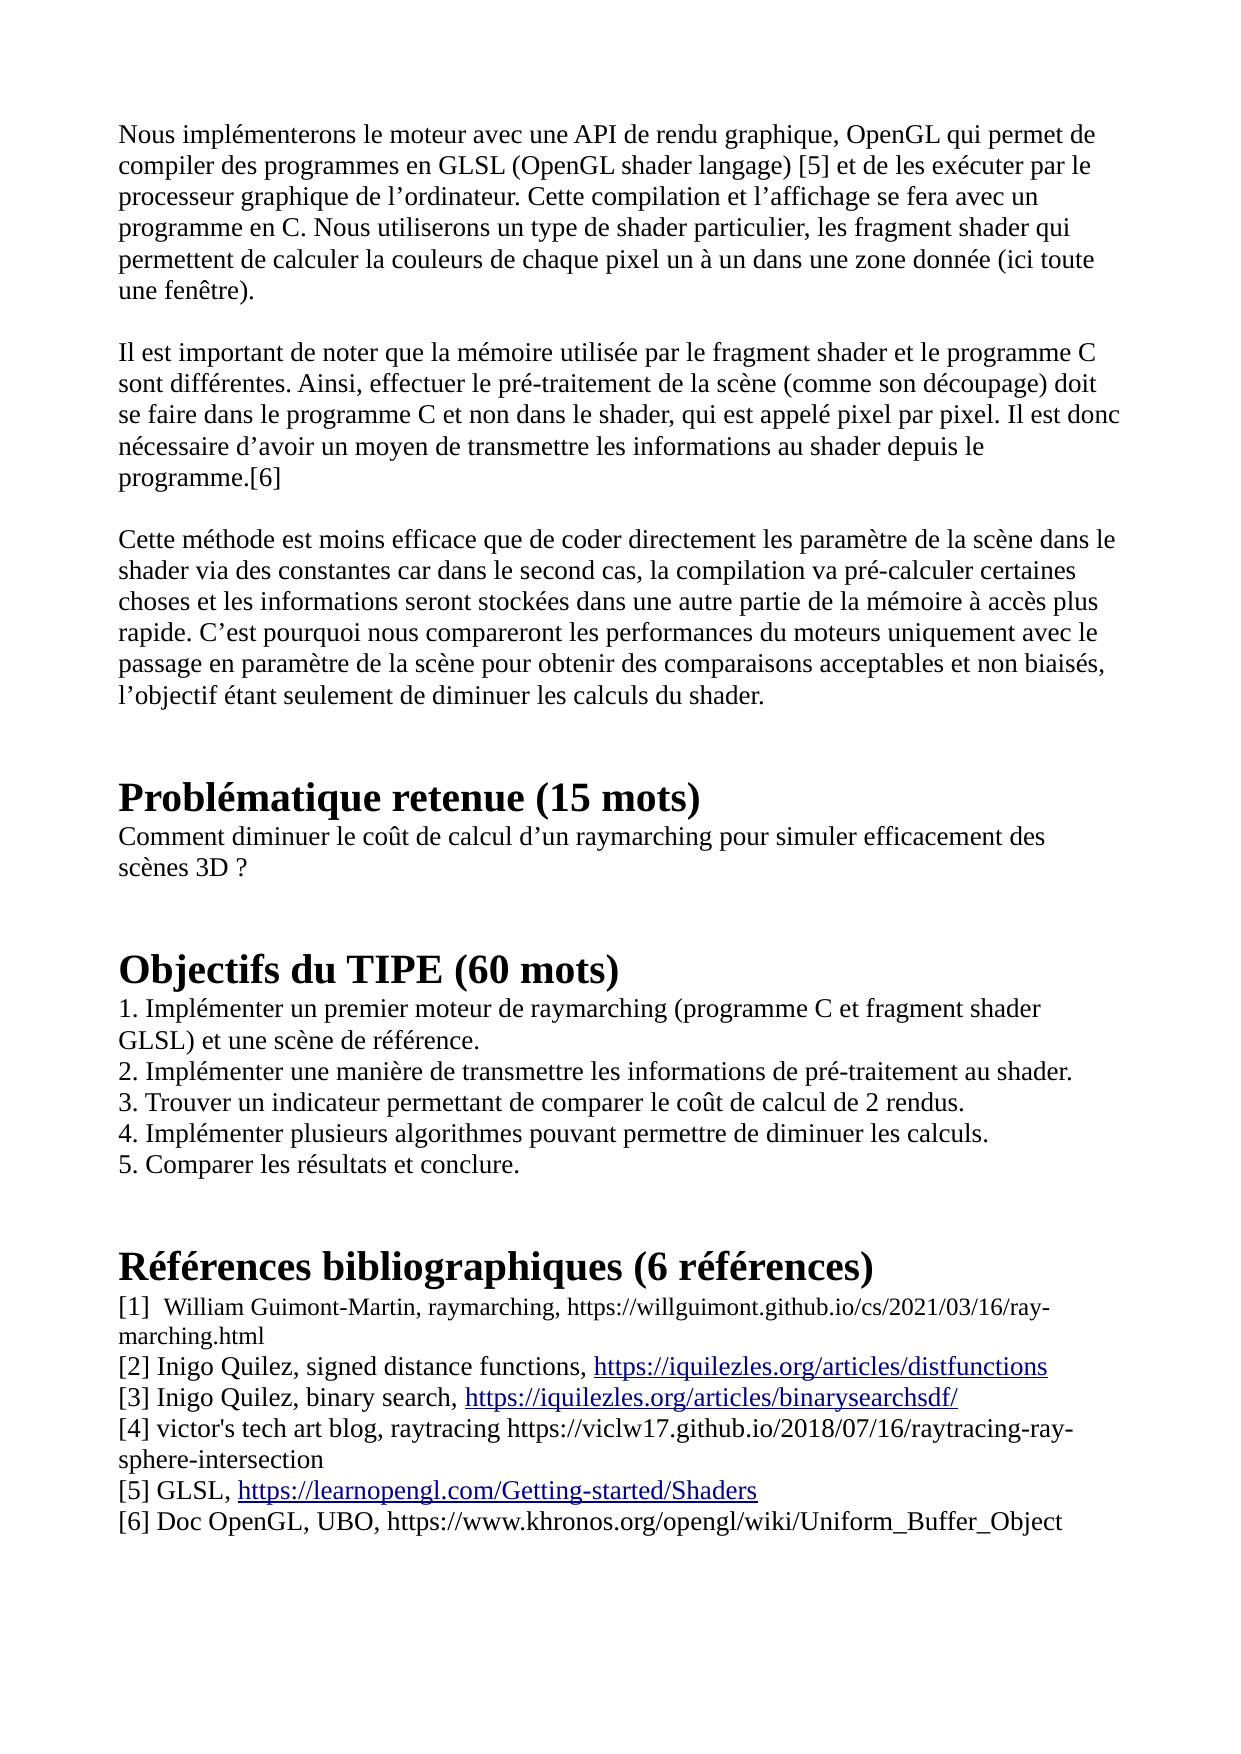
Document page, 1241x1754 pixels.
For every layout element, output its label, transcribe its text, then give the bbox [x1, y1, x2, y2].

text 5. Comparer les résultats et conclure. [118, 1148, 1122, 1179]
text Références bibliographiques (6 références) [118, 1242, 1122, 1290]
text [6] Doc OpenGL, UBO, https://www.khronos.org/opengl/wiki/Uniform_Buffer_Object [118, 1505, 1122, 1536]
text [2] Inigo Quilez, signed distance functions, https://iquilezles.org/articles/distfunctions [118, 1349, 1122, 1381]
text Comment diminuer le coût de calcul d’un raymarching pour simuler efficacement des scènes 3D ? [118, 820, 1122, 882]
text 1. Implémenter un premier moteur de raymarching (programme C et fragment shader GLSL) et une scène de référence. [118, 993, 1122, 1055]
text Objectifs du TIPE (60 mots) [118, 945, 1122, 993]
text Nous implémenterons le moteur avec une API de rendu graphique, OpenGL qui permet de compiler des programmes en GLSL (OpenGL shader langage) [5] et de les exécuter par le processeur graphique de l’ordinateur. Cette compilation et l’affichage se fera avec un programme en C. Nous utiliserons un type de shader particulier, les fragment shader qui permettent de calculer la couleurs de chaque pixel un à un dans une zone donnée (ici toute une fenêtre). [118, 118, 1122, 305]
text 3. Trouver un indicateur permettant de comparer le coût de calcul de 2 rendus. [118, 1086, 1122, 1117]
text [3] Inigo Quilez, binary search, https://iquilezles.org/articles/binarysearchsdf/ [118, 1381, 1122, 1412]
text Il est important de noter que la mémoire utilisée par le fragment shader et le programme C sont différentes. Ainsi, effectuer le pré-traitement de la scène (comme son découpage) doit se faire dans le programme C et non dans le shader, qui est appelé pixel par pixel. Il est donc nécessaire d’avoir un moyen de transmettre les informations au shader depuis le programme.[6] [118, 336, 1122, 492]
text [1] William Guimont-Martin, raymarching, https://willguimont.github.io/cs/2021/03/16/ray-marching.html [118, 1290, 1122, 1349]
text Problématique retenue (15 mots) [118, 772, 1122, 820]
text Cette méthode est moins efficace que de coder directement les paramètre de la scène dans le shader via des constantes car dans le second cas, la compilation va pré-calculer certaines choses et les informations seront stockées dans une autre partie de la mémoire à accès plus rapide. C’est pourquoi nous compareront les performances du moteurs uniquement avec le passage en paramètre de la scène pour obtenir des comparaisons acceptables et non biaisés, l’objectif étant seulement de diminuer les calculs du shader. [118, 523, 1122, 710]
text [4] victor's tech art blog, raytracing https://viclw17.github.io/2018/07/16/raytracing-ray-sphere-intersection [118, 1412, 1122, 1474]
text 2. Implémenter une manière de transmettre les informations de pré-traitement au shader. [118, 1055, 1122, 1086]
text 4. Implémenter plusieurs algorithmes pouvant permettre de diminuer les calculs. [118, 1117, 1122, 1148]
text [5] GLSL, https://learnopengl.com/Getting-started/Shaders [118, 1474, 1122, 1505]
